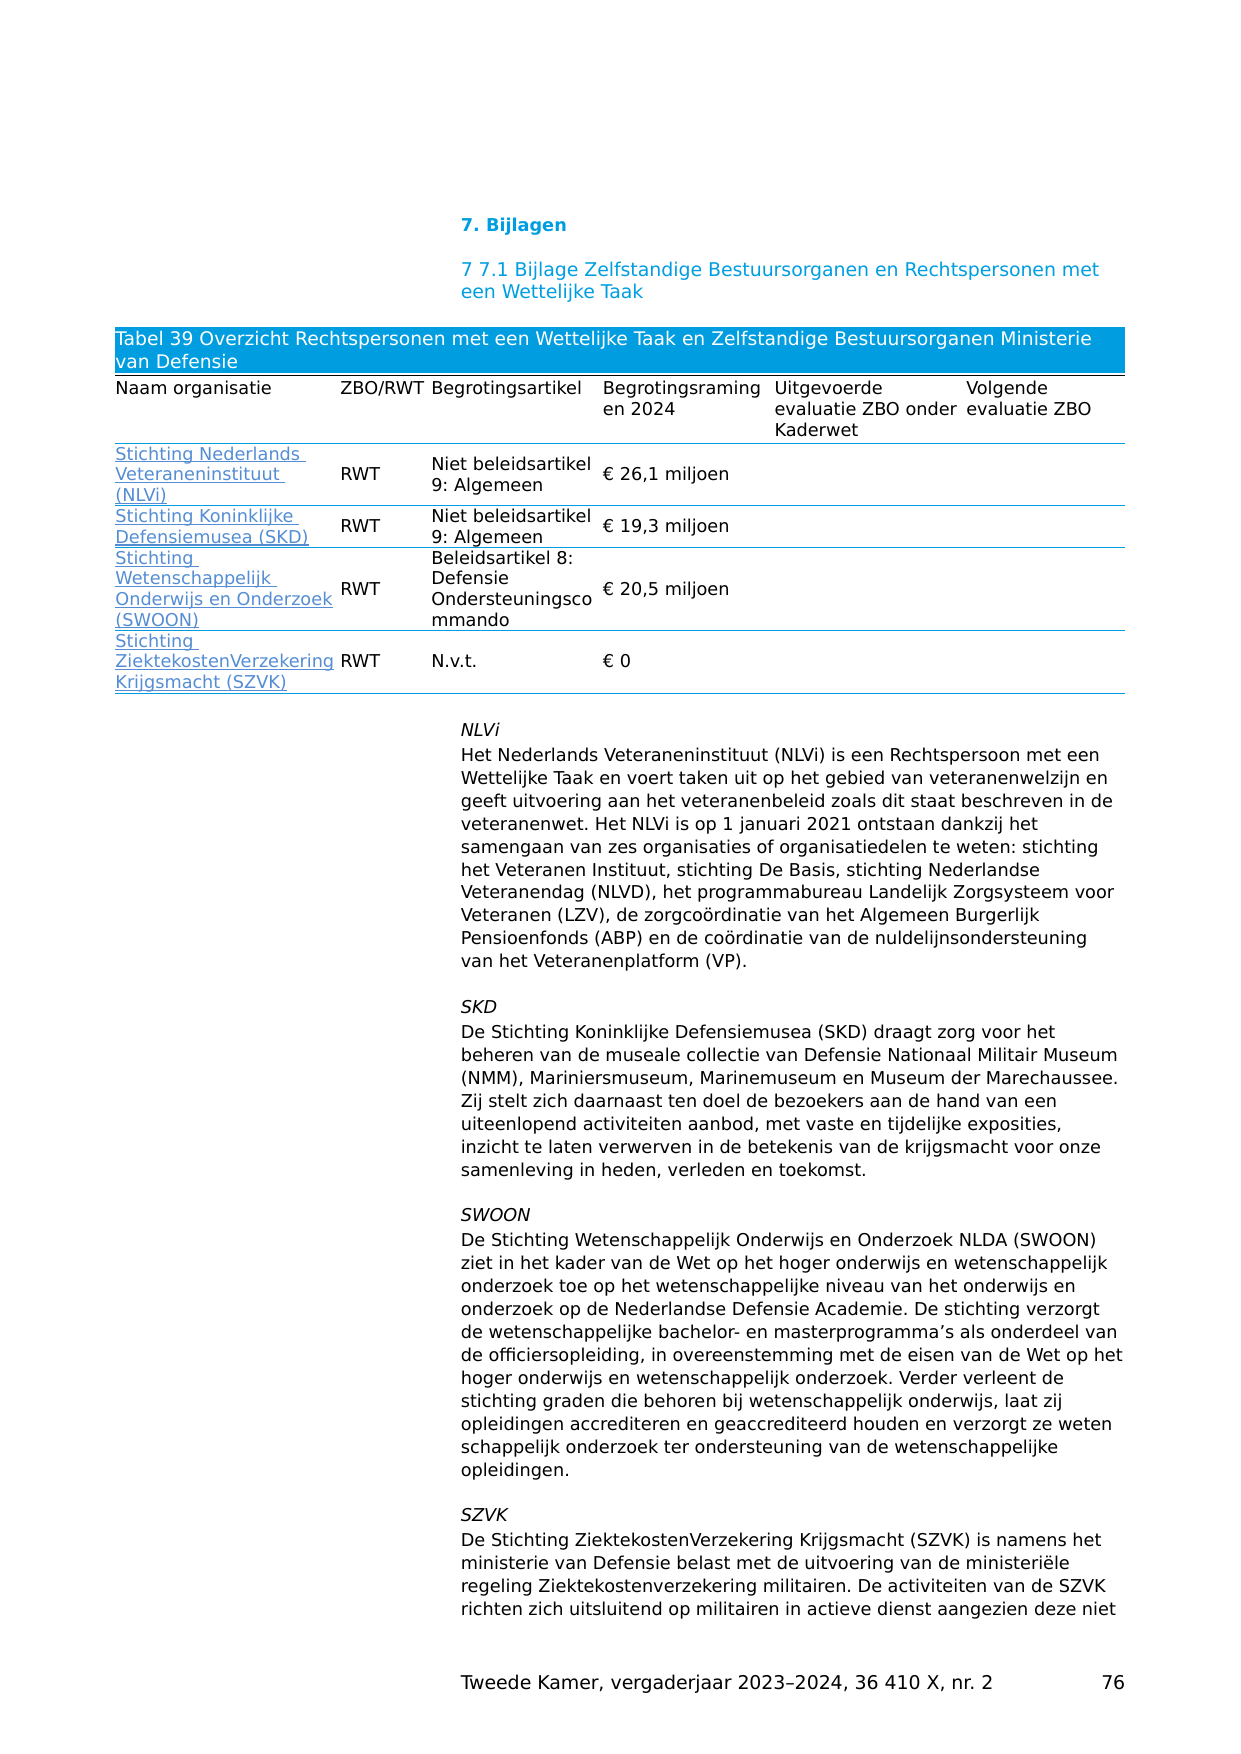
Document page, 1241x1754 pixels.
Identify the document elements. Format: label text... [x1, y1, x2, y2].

table_cell [771, 444, 963, 505]
table_cell [771, 548, 963, 630]
table_cell Uitgevoerde evaluatie ZBO onder Kaderwet [771, 376, 963, 443]
table_cell Beleidsartikel 8: Defensie Ondersteuningscommando [428, 548, 600, 630]
text Het Nederlands Veteraneninstituut (NLVi) is een Rechtspersoon met een Wettelijke Taak en voert taken uit op het gebied van veteranenwelzijn en geeft uitvoering aan het veteranenbeleid zoals dit staat beschreven in de veteranenwet. Het NLVi is op 1 januari 2021 ontstaan dankzij het samengaan van zes organisaties of organisatiedelen te weten: stichting het Veteranen Instituut, stichting De Basis, stichting Nederlandse Veteranendag (NLVD), het programmabureau Landelijk Zorgsysteem voor Veteranen (LZV), de zorgcoördinatie van het Algemeen Burgerlijk Pensioenfonds (ABP) en de coördinatie van de nuldelijnsondersteuning van het Veteranenplatform (VP). [461, 743, 1125, 972]
text SWOON [461, 1203, 1125, 1226]
table_cell [963, 631, 1125, 693]
text De Stichting ZiektekostenVerzekering Krijgsmacht (SZVK) is namens het ministerie van Defensie belast met de uitvoering van de ministeriële regeling Ziektekostenverzekering militairen. De activiteiten van de SZVK richten zich uitsluitend op militairen in actieve dienst aangezien deze niet [461, 1528, 1125, 1620]
table_cell Begrotingsartikel [428, 376, 600, 443]
table_cell ZBO/RWT [337, 376, 428, 443]
table_cell € 19,3 miljoen [600, 506, 771, 547]
table_cell € 20,5 miljoen [600, 548, 771, 630]
table_cell € 26,1 miljoen [600, 444, 771, 505]
table_cell N.v.t. [428, 631, 600, 693]
table_cell [963, 444, 1125, 505]
table_cell RWT [337, 506, 428, 547]
table_cell RWT [337, 631, 428, 693]
table_cell Begrotingsramingen 2024 [600, 376, 771, 443]
table_cell RWT [337, 548, 428, 630]
text SKD [461, 995, 1125, 1018]
table_cell [963, 548, 1125, 630]
table_cell Naam organisatie [115, 376, 337, 443]
text NLVi [461, 718, 1125, 741]
table_cell € 0 [600, 631, 771, 693]
table_cell Stichting Wetenschappelijk Onderwijs en Onderzoek (SWOON) [115, 548, 337, 630]
table_cell Stichting Nederlands Veteraneninstituut (NLVi) [115, 444, 337, 505]
title 7. Bijlagen [461, 213, 1125, 236]
table_cell [771, 506, 963, 547]
table_cell [963, 506, 1125, 547]
text De Stichting Wetenschappelijk Onderwijs en Onderzoek NLDA (SWOON) ziet in het kader van de Wet op het hoger onderwijs en wetenschappelijk onderzoek toe op het wetenschappelijke niveau van het onderwijs en onderzoek op de Nederlandse Defensie Academie. De stichting verzorgt de wetenschappelijke bachelor- en masterprogramma’s als onderdeel van de officiersopleiding, in overeenstemming met de eisen van de Wet op het hoger onderwijs en wetenschappelijk onderzoek. Verder verleent de stichting graden die behoren bij wetenschappelijk onderwijs, laat zij opleidingen accrediteren en geaccrediteerd houden en verzorgt ze weten schappelijk onderzoek ter ondersteuning van de wetenschappelijke opleidingen. [461, 1228, 1125, 1481]
table_cell [771, 631, 963, 693]
table_cell Stichting ZiektekostenVerzekering Krijgsmacht (SZVK) [115, 631, 337, 693]
text De Stichting Koninklijke Defensiemusea (SKD) draagt zorg voor het beheren van de museale collectie van Defensie Nationaal Militair Museum (NMM), Mariniersmuseum, Marinemuseum en Museum der Marechaussee. Zij stelt zich daarnaast ten doel de bezoekers aan de hand van een uiteenlopend activiteiten aanbod, met vaste en tijdelijke exposities, inzicht te laten verwerven in de betekenis van de krijgsmacht voor onze samenleving in heden, verleden en toekomst. [461, 1020, 1125, 1181]
title 7 7.1 Bijlage Zelfstandige Bestuursorganen en Rechtspersonen met een Wettelijke Taak [461, 259, 1125, 303]
table_cell Niet beleidsartikel 9: Algemeen [428, 506, 600, 547]
table_cell Stichting Koninklijke Defensiemusea (SKD) [115, 506, 337, 547]
text SZVK [461, 1503, 1125, 1526]
table_cell RWT [337, 444, 428, 505]
table_cell Niet beleidsartikel 9: Algemeen [428, 444, 600, 505]
table_cell Volgende evaluatie ZBO [963, 376, 1125, 443]
